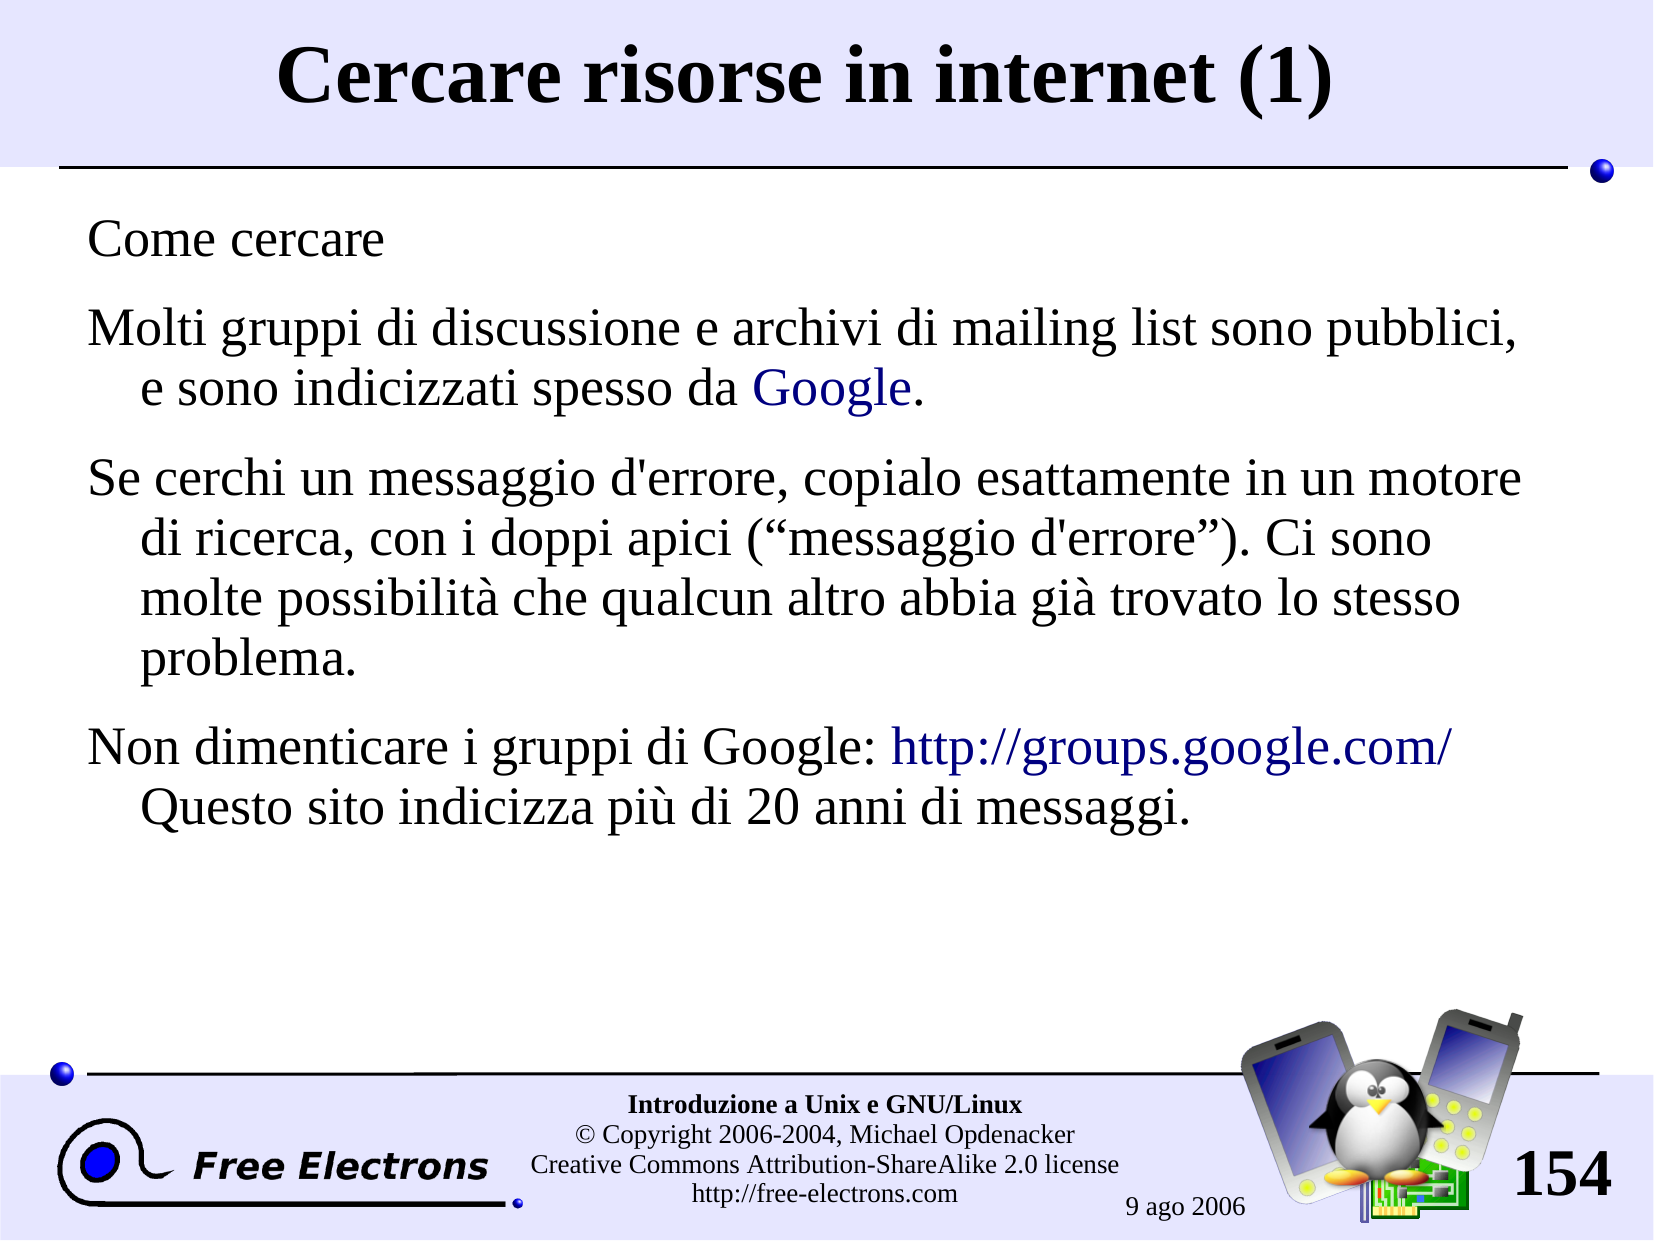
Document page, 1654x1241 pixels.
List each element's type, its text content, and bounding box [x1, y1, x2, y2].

picture [50, 1107, 527, 1216]
title Cercare risorse in internet (1) [60, 20, 1551, 130]
list Come cercare Molti gruppi di discussione e archivi di mailing list sono pubblici, e sono indicizzati spesso da Google. Se cerchi un messaggio d'errore, copialo esattamente in un motore di ricerca, con i doppi apici (“messaggio d'errore”). Ci sono molte possibilità che qualcun altro abbia già trovato lo stesso problema. Non dimenticare i gruppi di Google: http://groups.google.com/ Questo sito indicizza più di 20 anni di messaggi. [69, 207, 1557, 1127]
picture [1253, 1127, 1501, 1241]
